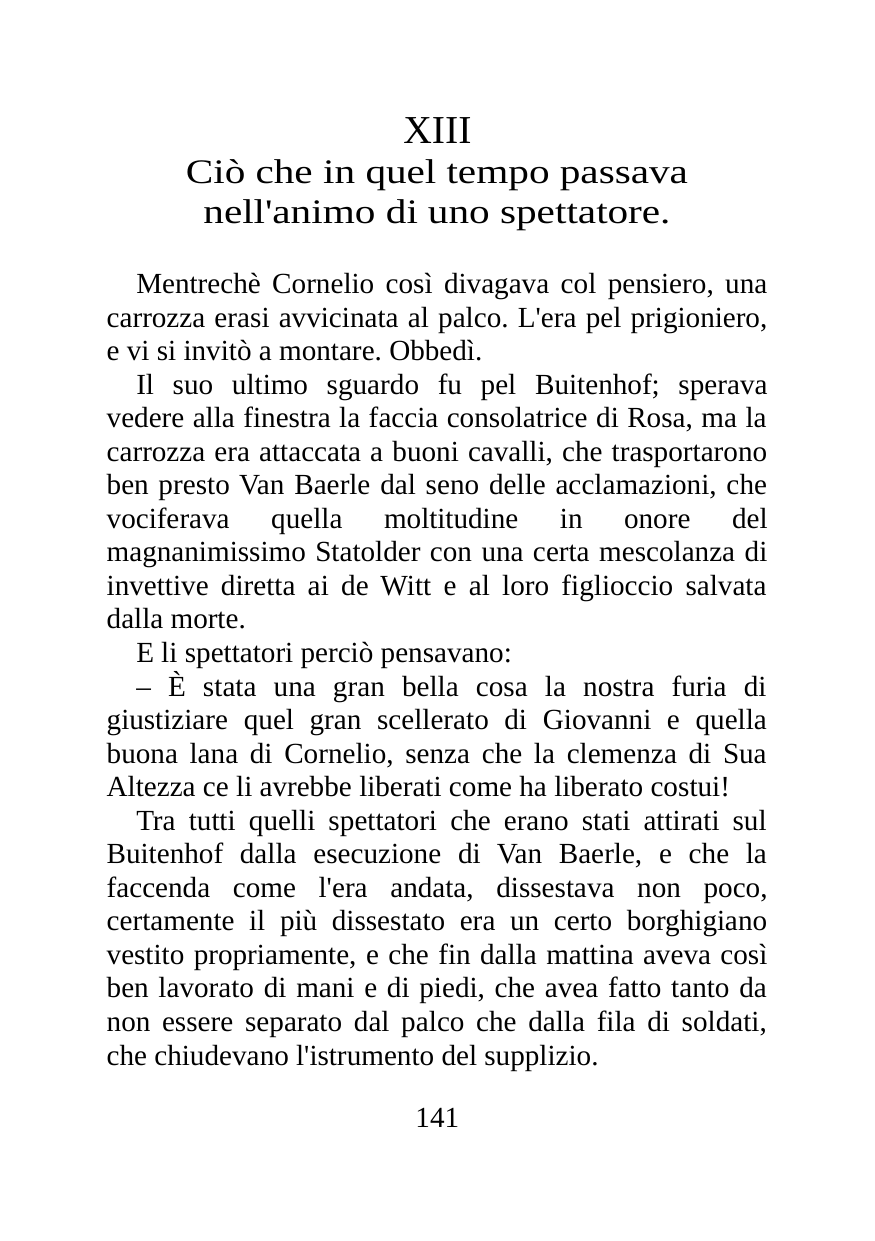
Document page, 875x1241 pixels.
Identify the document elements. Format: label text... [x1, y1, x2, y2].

text ‒ È stata una gran bella cosa la nostra furia di giustiziare quel gran scellerato di Giovanni e quella buona lana di Cornelio, senza che la clemenza di Sua Altezza ce li avrebbe liberati come ha liberato costui! [106, 669, 768, 803]
text E li spettatori perciò pensavano: [106, 635, 768, 669]
subtitle XIII Ciò che in quel tempo passava nell'animo di uno spettatore. [106, 106, 768, 231]
text Mentrechè Cornelio così divagava col pensiero, una carrozza erasi avvicinata al palco. L'era pel prigioniero, e vi si invitò a montare. Obbedì. [106, 266, 768, 367]
text Il suo ultimo sguardo fu pel Buitenhof; sperava vedere alla finestra la faccia consolatrice di Rosa, ma la carrozza era attaccata a buoni cavalli, che trasportarono ben presto Van Baerle dal seno delle acclamazioni, che vociferava quella moltitudine in onore del magnanimissimo Statolder con una certa mescolanza di invettive diretta ai de Witt e al loro figlioccio salvata dalla morte. [106, 367, 768, 635]
text Tra tutti quelli spettatori che erano stati attirati sul Buitenhof dalla esecuzione di Van Baerle, e che la faccenda come l'era andata, dissestava non poco, certamente il più dissestato era un certo borghigiano vestito propriamente, e che fin dalla mattina aveva così ben lavorato di mani e di piedi, che avea fatto tanto da non essere separato dal palco che dalla fila di soldati, che chiudevano l'istrumento del supplizio. [106, 803, 768, 1071]
